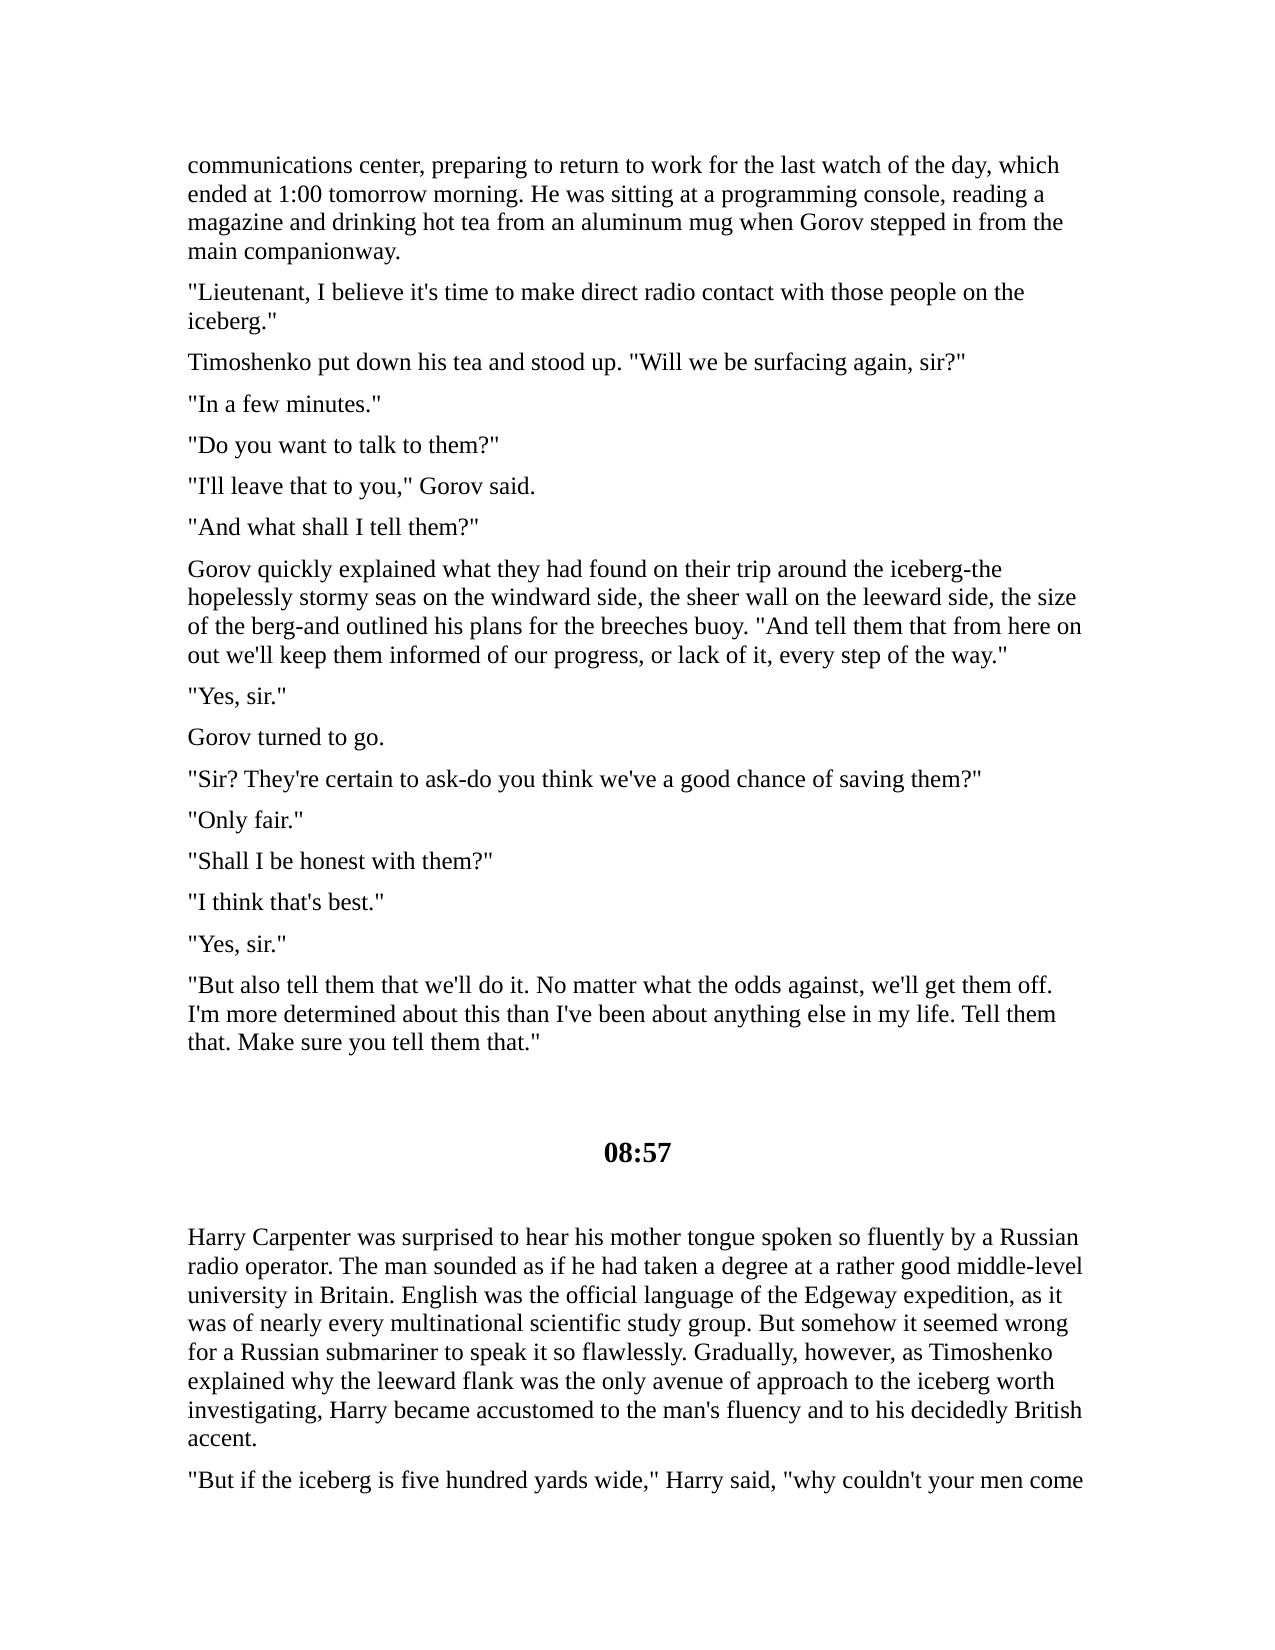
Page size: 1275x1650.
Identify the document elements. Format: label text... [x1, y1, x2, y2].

text Timoshenko put down his tea and stood up. "Will we be surfacing again, sir?" [187, 347, 1087, 376]
subtitle 08:57 [187, 1135, 1087, 1168]
text "Only fair." [187, 805, 1087, 834]
text Harry Carpenter was surprised to hear his mother tongue spoken so fluently by a Russian radio operator. The man sounded as if he had taken a degree at a rather good middle-level university in Britain. English was the official language of the Edgeway expedition, as it was of nearly every multinational scientific study group. But somehow it seemed wrong for a Russian submariner to speak it so flawlessly. Gradually, however, as Timoshenko explained why the leeward flank was the only avenue of approach to the iceberg worth investigating, Harry became accustomed to the man's fluency and to his decidedly British accent. [187, 1222, 1087, 1452]
text "Shall I be honest with them?" [187, 846, 1087, 875]
text Gorov turned to go. [187, 722, 1087, 751]
text "I'll leave that to you," Gorov said. [187, 471, 1087, 500]
text "Do you want to talk to them?" [187, 430, 1087, 459]
text "Yes, sir." [187, 929, 1087, 957]
text "I think that's best." [187, 887, 1087, 916]
text "Yes, sir." [187, 681, 1087, 710]
text "Lieutenant, I believe it's time to make direct radio contact with those people on the iceberg." [187, 277, 1087, 335]
text "Sir? They're certain to ask-do you think we've a good chance of saving them?" [187, 764, 1087, 792]
text "And what shall I tell them?" [187, 512, 1087, 541]
text "But if the iceberg is five hundred yards wide," Harry said, "why couldn't your men come [187, 1465, 1087, 1493]
text Gorov quickly explained what they had found on their trip around the iceberg-the hopelessly stormy seas on the windward side, the sheer wall on the leeward side, the size of the berg-and outlined his plans for the breeches buoy. "And tell them that from here on out we'll keep them informed of our progress, or lack of it, every step of the way." [187, 554, 1087, 669]
text communications center, preparing to return to work for the last watch of the day, which ended at 1:00 tomorrow morning. He was sitting at a programming console, reading a magazine and drinking hot tea from an aluminum mug when Gorov stepped in from the main companionway. [187, 150, 1087, 265]
text "But also tell them that we'll do it. No matter what the odds against, we'll get them off. I'm more determined about this than I've been about anything else in my life. Tell them that. Make sure you tell them that." [187, 970, 1087, 1056]
text "In a few minutes." [187, 389, 1087, 417]
